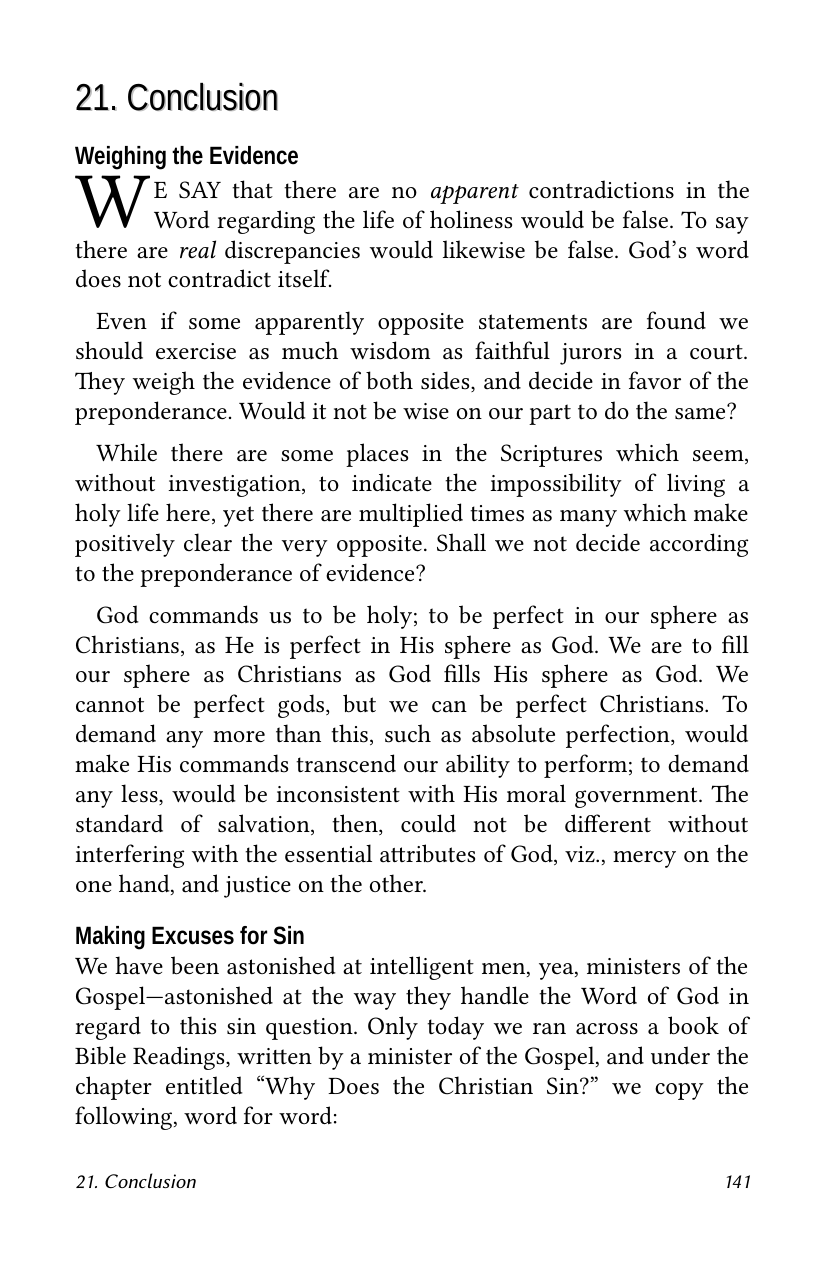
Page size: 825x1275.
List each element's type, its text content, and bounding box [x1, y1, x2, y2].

text While there are some places in the Scriptures which seem, without investigation, to indicate the impossibility of living a holy life here, yet there are multiplied times as many which make positively clear the very opposite. Shall we not decide according to the preponderance of evidence? [75, 439, 750, 587]
text Even if some apparently opposite statements are found we should exercise as much wisdom as faithful jurors in a court. They weigh the evidence of both sides, and decide in favor of the preponderance. Would it not be wise on our part to do the same? [75, 307, 750, 426]
text WE SAY that there are no apparent contradictions in the Word regarding the life of holiness would be false. To say there are real discrepancies would likewise be false. God’s word does not contradict itself. [75, 176, 750, 294]
subtitle Making Excuses for Sin [75, 921, 750, 949]
text God commands us to be holy; to be perfect in our sphere as Christians, as He is perfect in His sphere as God. We are to fill our sphere as Christians as God fills His sphere as God. We cannot be perfect gods, but we can be perfect Christians. To demand any more than this, such as absolute perfection, would make His commands transcend our ability to perform; to demand any less, would be inconsistent with His moral government. The standard of salvation, then, could not be different without interfering with the essential attributes of God, viz., mercy on the one hand, and justice on the other. [75, 601, 750, 898]
subtitle Weighing the Evidence [75, 141, 750, 170]
title Conclusion [75, 75, 750, 118]
text We have been astonished at intelligent men, yea, ministers of the Gospel—astonished at the way they handle the Word of God in regard to this sin question. Only today we ran across a book of Bible Readings, written by a minister of the Gospel, and under the chapter entitled “Why Does the Christian Sin?” we copy the following, word for word: [75, 952, 750, 1130]
